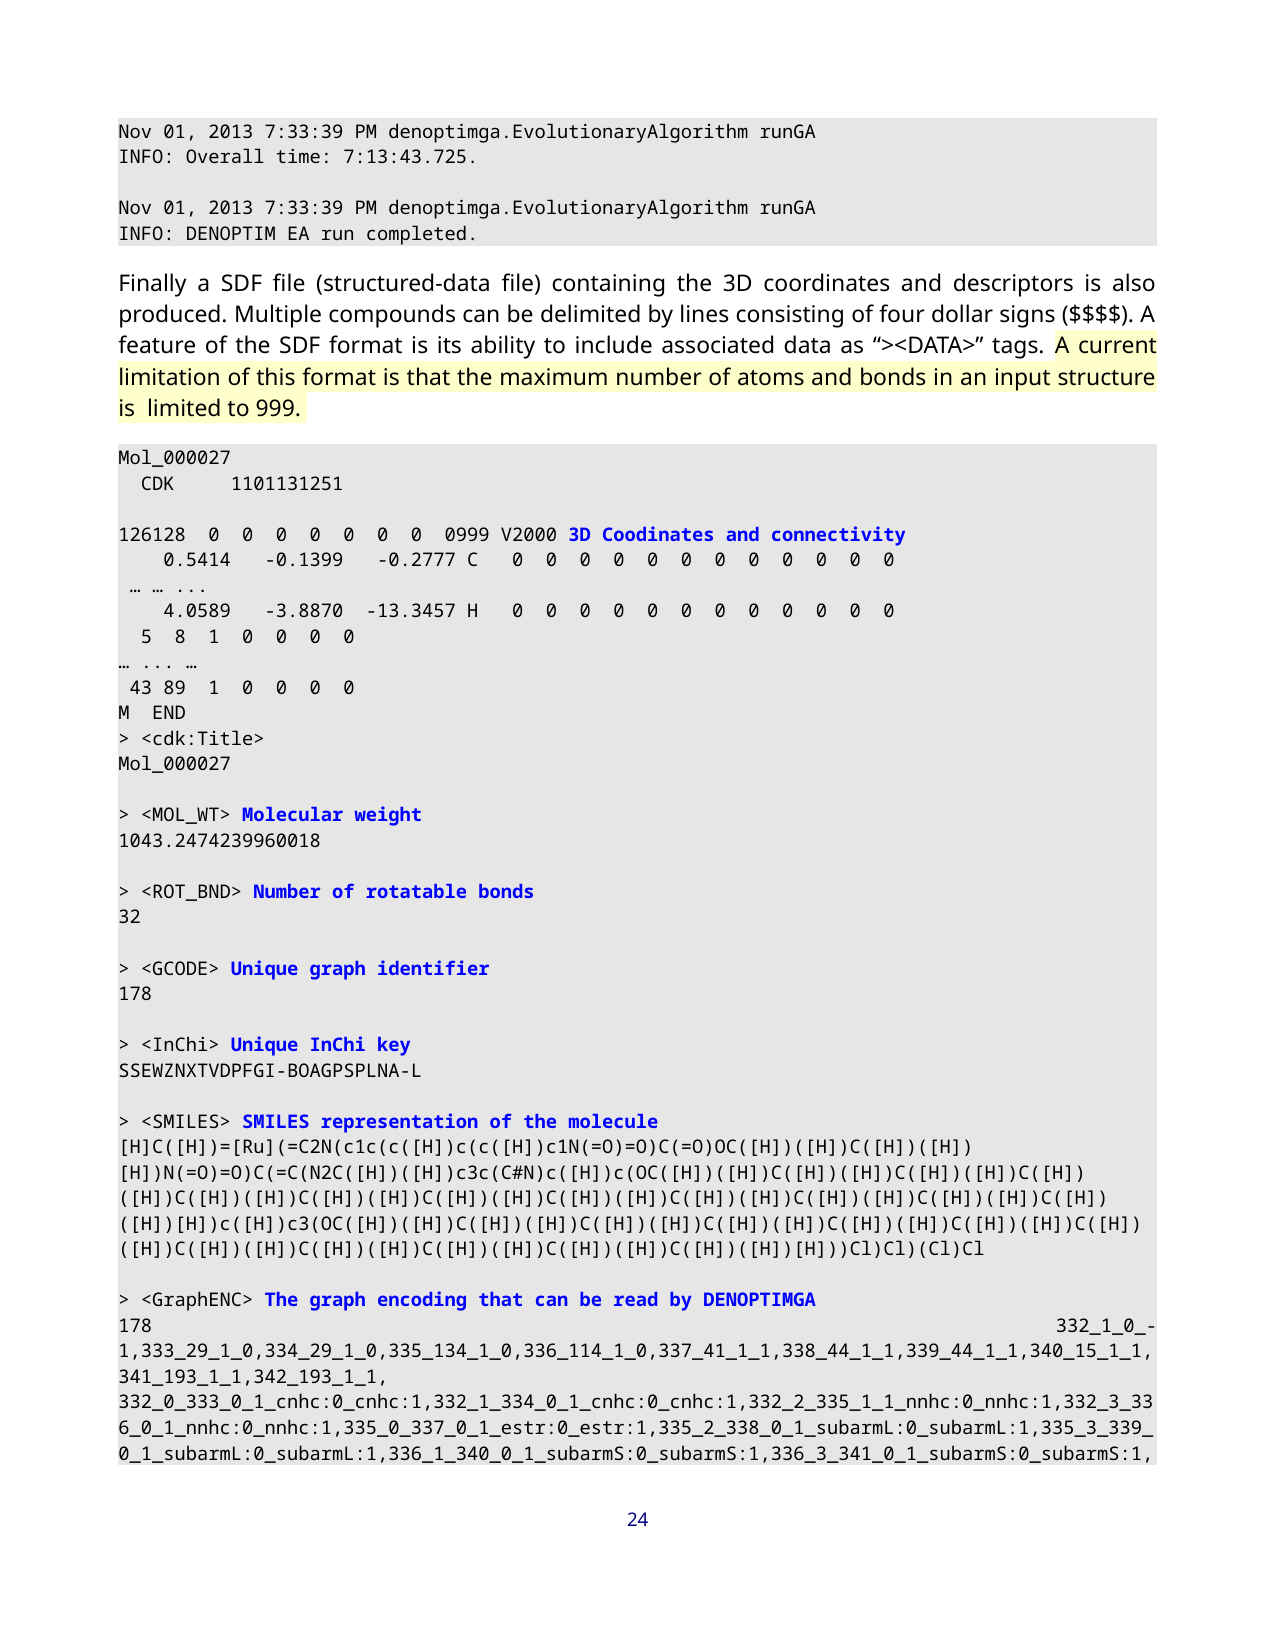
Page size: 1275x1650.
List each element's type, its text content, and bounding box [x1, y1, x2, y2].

text 178 [118, 980, 1157, 1006]
text > <InChi> Unique InChi key [118, 1031, 1157, 1057]
text > <ROT_BND> Number of rotatable bonds [118, 878, 1157, 904]
text M END [118, 700, 1157, 725]
text > <cdk:Title> [118, 725, 1157, 751]
text 126128 0 0 0 0 0 0 0 0999 V2000 3D Coodinates and connectivity [118, 521, 1157, 547]
text > <GCODE> Unique graph identifier [118, 955, 1157, 980]
text 0.5414 -0.1399 -0.2777 C 0 0 0 0 0 0 0 0 0 0 0 0 [118, 547, 1157, 572]
text Nov 01, 2013 7:33:39 PM denoptimga.EvolutionaryAlgorithm runGA [118, 118, 1157, 144]
text > <MOL_WT> Molecular weight [118, 802, 1157, 827]
text 43 89 1 0 0 0 0 [118, 674, 1157, 700]
text Mol_000027 [118, 751, 1157, 776]
text INFO: DENOPTIM EA run completed. [118, 220, 1157, 246]
text Mol_000027 [118, 444, 1157, 470]
text Finally a SDF file (structured-data file) containing the 3D coordinates and descriptors is also produced. Multiple compounds can be delimited by lines consisting of four dollar signs ($$$$). A feature of the SDF format is its ability to include associated data as “><DATA>” tags. A current limitation of this format is that the maximum number of atoms and bonds in an input structure is limited to 999. [118, 267, 1157, 423]
text 1043.2474239960018 [118, 827, 1157, 853]
text 4.0589 -3.8870 -13.3457 H 0 0 0 0 0 0 0 0 0 0 0 0 [118, 598, 1157, 623]
text 178 332_1_0_-1,333_29_1_0,334_29_1_0,335_134_1_0,336_114_1_0,337_41_1_1,338_44_1_1,339_44_1_1,340_15_1_1,341_193_1_1,342_193_1_1, 332_0_333_0_1_cnhc:0_cnhc:1,332_1_334_0_1_cnhc:0_cnhc:1,332_2_335_1_1_nnhc:0_nnhc:1,332_3_336_0_1_nnhc:0_nnhc:1,335_0_337_0_1_estr:0_estr:1,335_2_338_0_1_subarmL:0_subarmL:1,335_3_339_0_1_subarmL:0_subarmL:1,336_1_340_0_1_subarmS:0_subarmS:1,336_3_341_0_1_subarmS:0_subarmS:1, [118, 1312, 1157, 1465]
text Nov 01, 2013 7:33:39 PM denoptimga.EvolutionaryAlgorithm runGA [118, 195, 1157, 220]
text [H]C([H])=[Ru](=C2N(c1c(c([H])c(c([H])c1N(=O)=O)C(=O)OC([H])([H])C([H])([H])[H])N(=O)=O)C(=C(N2C([H])([H])c3c(C#N)c([H])c(OC([H])([H])C([H])([H])C([H])([H])C([H])([H])C([H])([H])C([H])([H])C([H])([H])C([H])([H])C([H])([H])C([H])([H])C([H])([H])C([H])([H])[H])c([H])c3(OC([H])([H])C([H])([H])C([H])([H])C([H])([H])C([H])([H])C([H])([H])C([H])([H])C([H])([H])C([H])([H])C([H])([H])C([H])([H])C([H])([H])[H]))Cl)Cl)(Cl)Cl [118, 1133, 1157, 1261]
text … … ... [118, 572, 1157, 598]
text … ... … [118, 649, 1157, 674]
text CDK 1101131251 [118, 470, 1157, 496]
text 5 8 1 0 0 0 0 [118, 623, 1157, 649]
text SSEWZNXTVDPFGI-BOAGPSPLNA-L [118, 1057, 1157, 1082]
text > <GraphENC> The graph encoding that can be read by DENOPTIMGA [118, 1287, 1157, 1312]
text > <SMILES> SMILES representation of the molecule [118, 1108, 1157, 1133]
text 32 [118, 904, 1157, 929]
text INFO: Overall time: 7:13:43.725. [118, 144, 1157, 169]
